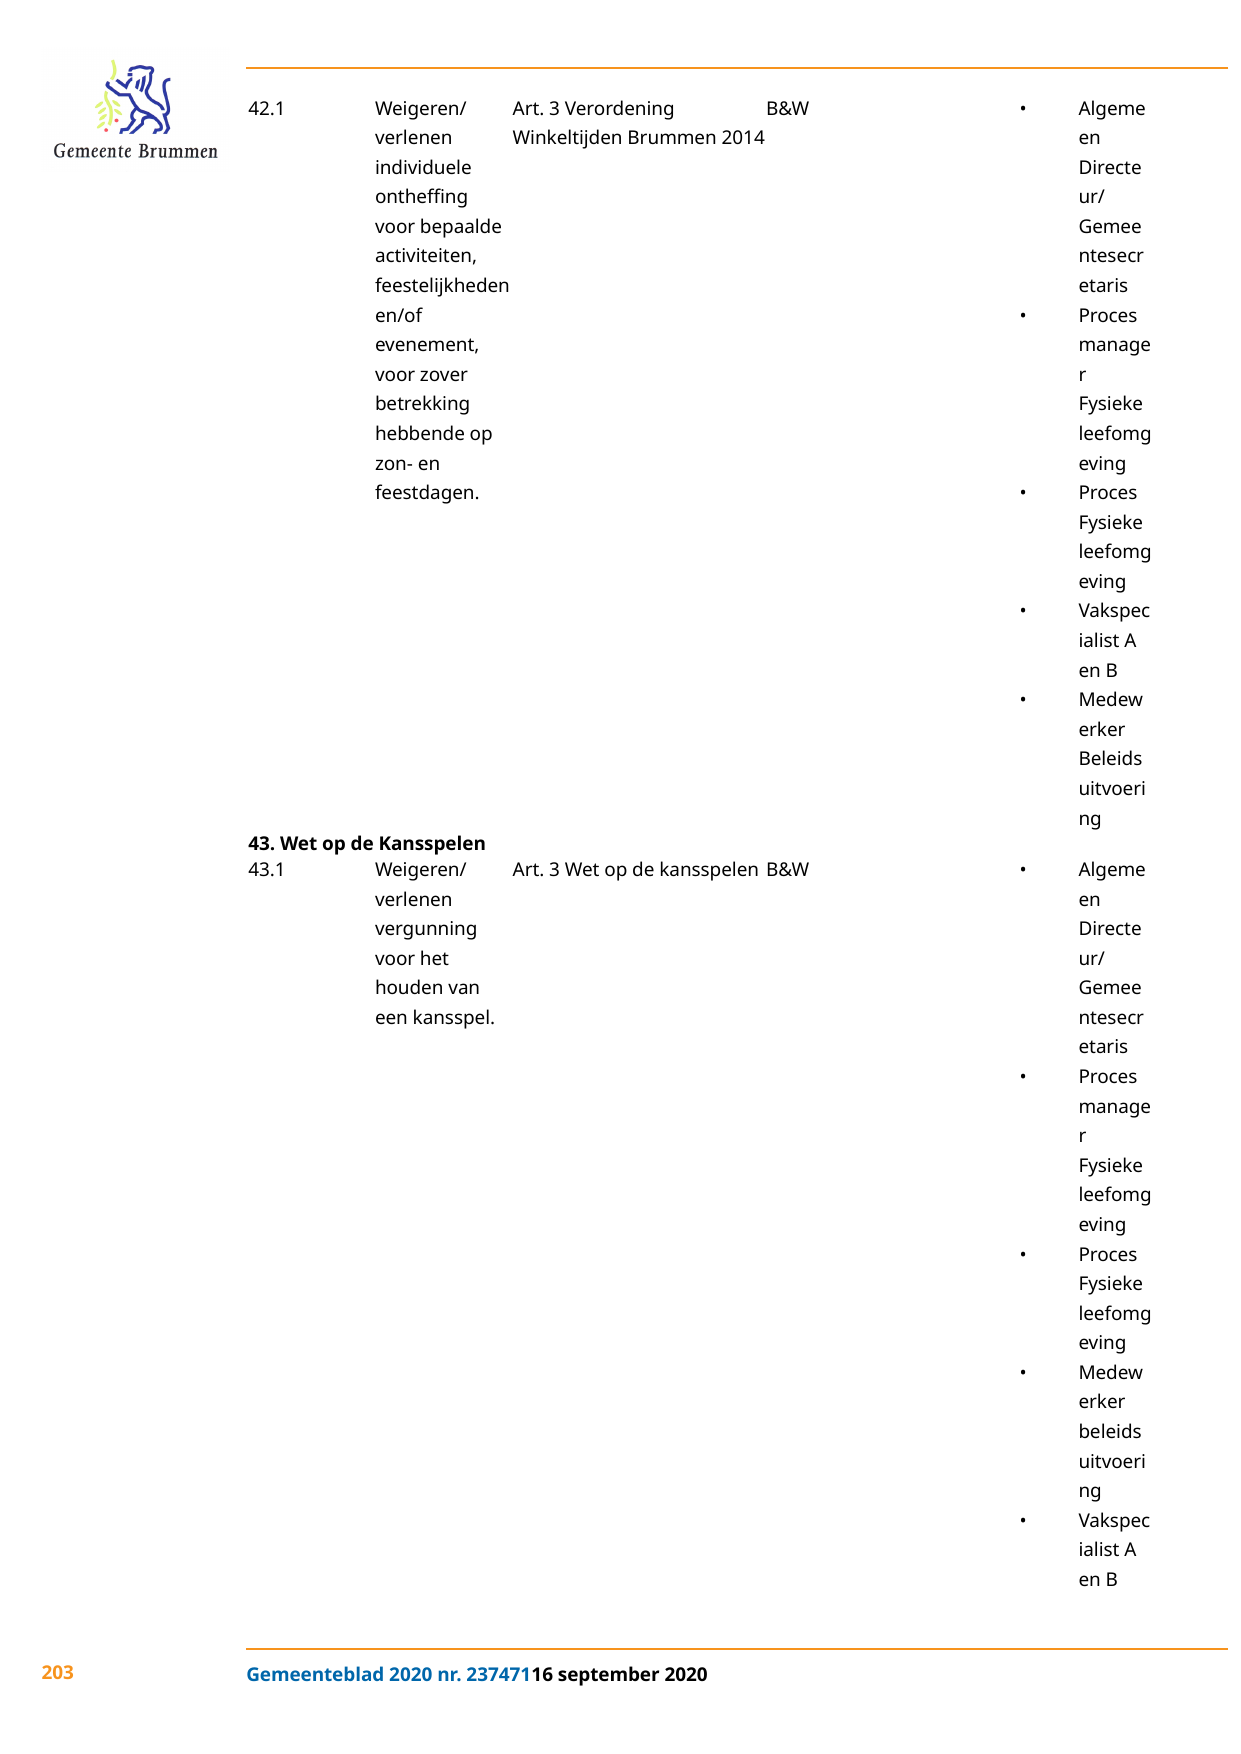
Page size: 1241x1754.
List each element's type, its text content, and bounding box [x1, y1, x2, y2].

table_cell 43.1 [248, 856, 375, 1592]
table_cell 42.1 [248, 95, 375, 831]
table_cell Algemeen Directeur/ Gemeentesecretaris Procesmanager Fysieke leefomgeving Proces Fysieke leefomgeving Medewerker beleidsuitvoering Vakspecialist A en B [1019, 856, 1152, 1592]
table_cell Weigeren/verlenen vergunning voor het houden van een kansspel. [375, 856, 512, 1592]
table_cell B&W [766, 856, 893, 1592]
table_cell B&W [766, 95, 893, 831]
table_cell [893, 95, 1019, 831]
table_cell Art. 3 Wet op de kansspelen [513, 856, 766, 1592]
table_cell 43. Wet op de Kansspelen [248, 831, 1152, 856]
table_cell Art. 3 Verordening Winkeltijden Brummen 2014 [513, 95, 766, 831]
table_cell Weigeren/verlenen individuele ontheffing voor bepaalde activiteiten, feestelijkheden en/of evenement, voor zover betrekking hebbende op zon- en feestdagen. [375, 95, 512, 831]
picture [41, 47, 231, 172]
table_cell Algemeen Directeur/ Gemeentesecretaris Procesmanager Fysieke leefomgeving Proces Fysieke leefomgeving Vakspecialist A en B Medewerker Beleidsuitvoering [1019, 95, 1152, 831]
table_cell [893, 856, 1019, 1592]
